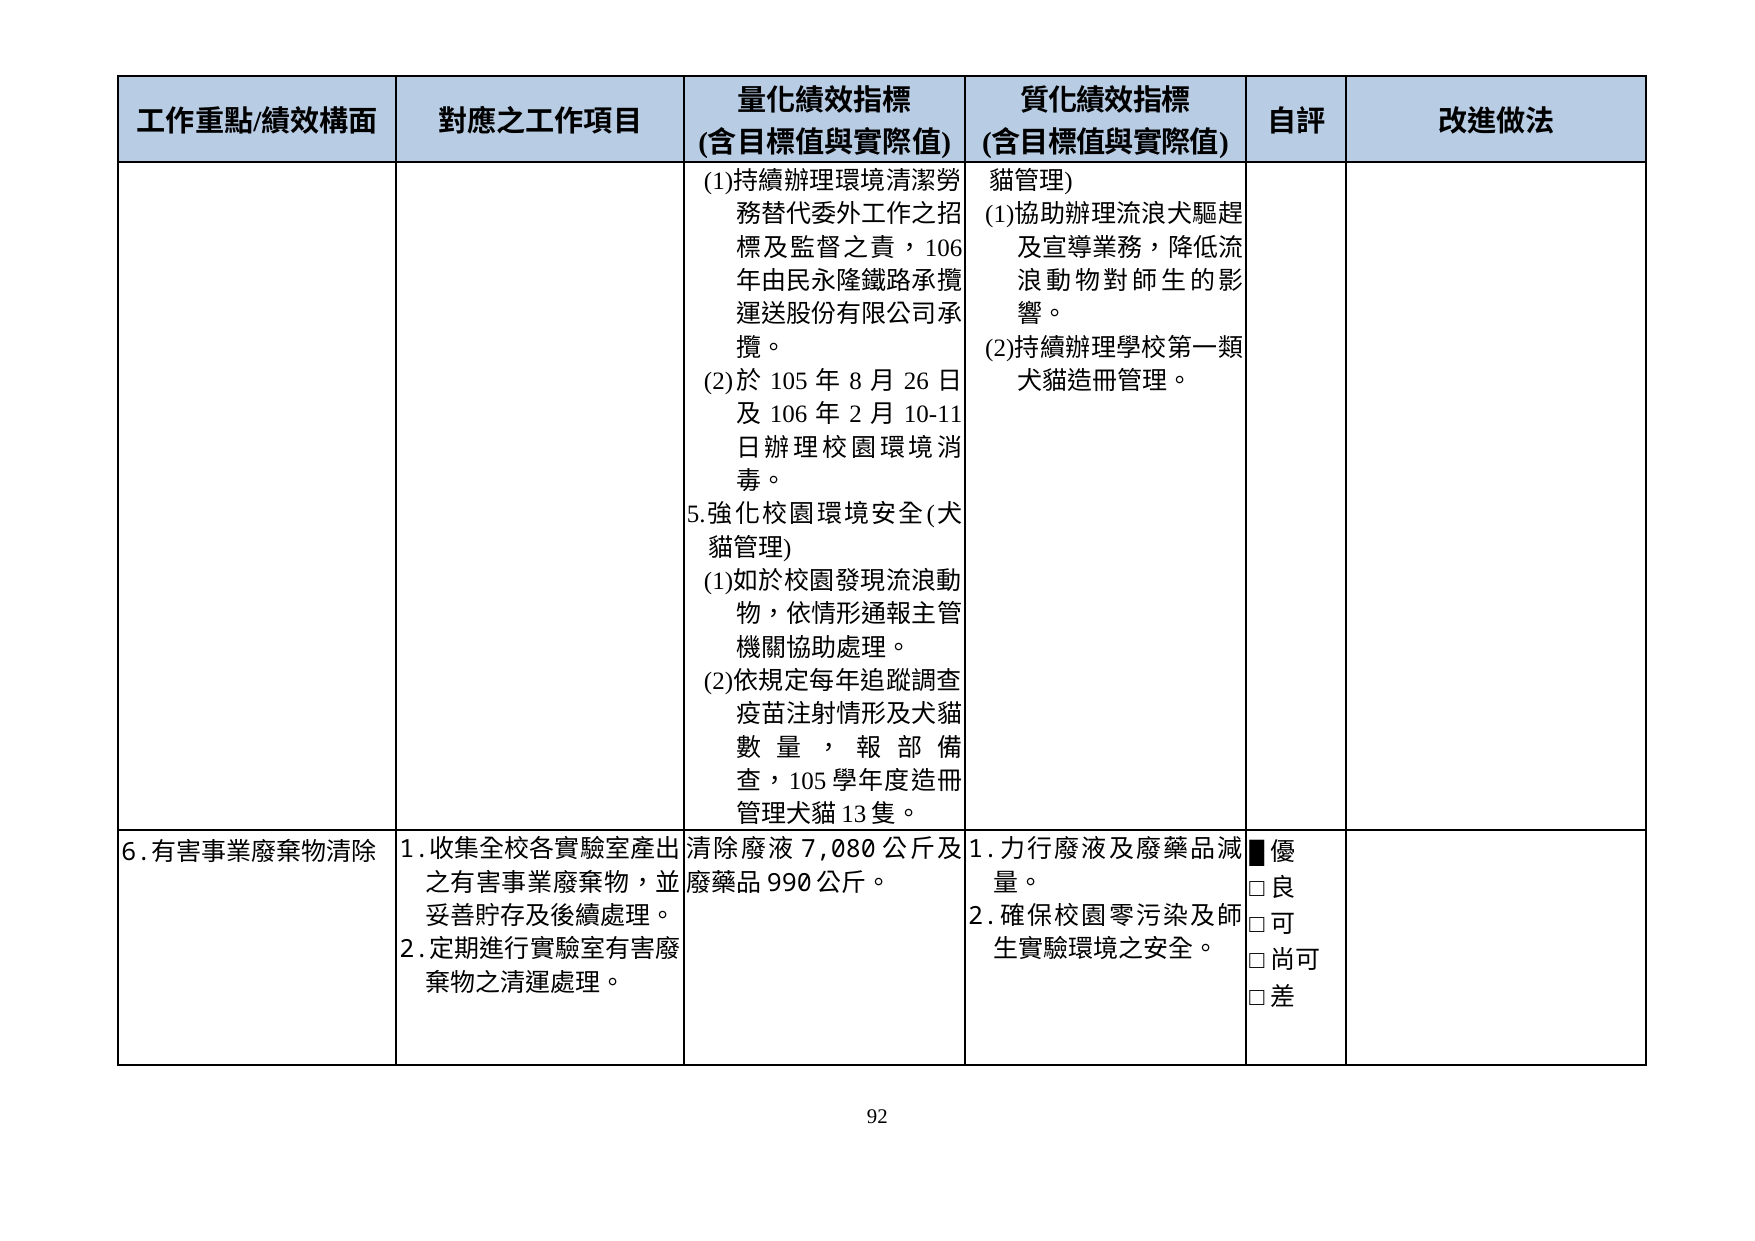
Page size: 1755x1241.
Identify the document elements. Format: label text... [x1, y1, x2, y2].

table_cell ▇ 優 □ 良 □ 可 □ 尚可 □ 差 [1247, 831, 1345, 1064]
table_header 量化績效指標 (含目標值與實際值) [685, 77, 964, 161]
table_header 改進做法 [1347, 77, 1645, 161]
table_cell 清除廢液7,080公斤及廢藥品990公斤。 [685, 831, 964, 1064]
table_cell (1)持續辦理環境清潔勞務替代委外工作之招標及監督之責，106年由民永隆鐵路承攬運送股份有限公司承攬。 (2)於105年8月26日及106年2月10-11日辦理校園環境消毒。 5.強化校園環境安全(犬貓管理) (1)如於校園發現流浪動物，依情形通報主管機關協助處理。 (2)依規定每年追蹤調查疫苗注射情形及犬貓數量，報部備查，105學年度造冊管理犬貓13隻。 [685, 163, 964, 829]
table_header 對應之工作項目 [397, 77, 683, 161]
table_header 自評 [1247, 77, 1345, 161]
table_cell [1347, 163, 1645, 829]
table_header 質化績效指標 (含目標值與實際值) [966, 77, 1245, 161]
table_cell 1.收集全校各實驗室產出之有害事業廢棄物，並妥善貯存及後續處理。 2.定期進行實驗室有害廢棄物之清運處理。 [397, 831, 683, 1064]
table_cell 貓管理) (1)協助辦理流浪犬驅趕及宣導業務，降低流浪動物對師生的影響。 (2)持續辦理學校第一類犬貓造冊管理。 [966, 163, 1245, 829]
table_cell 6.有害事業廢棄物清除 [119, 831, 395, 1064]
table_cell [397, 163, 683, 829]
table_header 工作重點/績效構面 [119, 77, 395, 161]
table_cell [1247, 163, 1345, 829]
table_cell 1.力行廢液及廢藥品減量。 2.確保校園零污染及師生實驗環境之安全。 [966, 831, 1245, 1064]
table_cell [119, 163, 395, 829]
table_cell [1347, 831, 1645, 1064]
